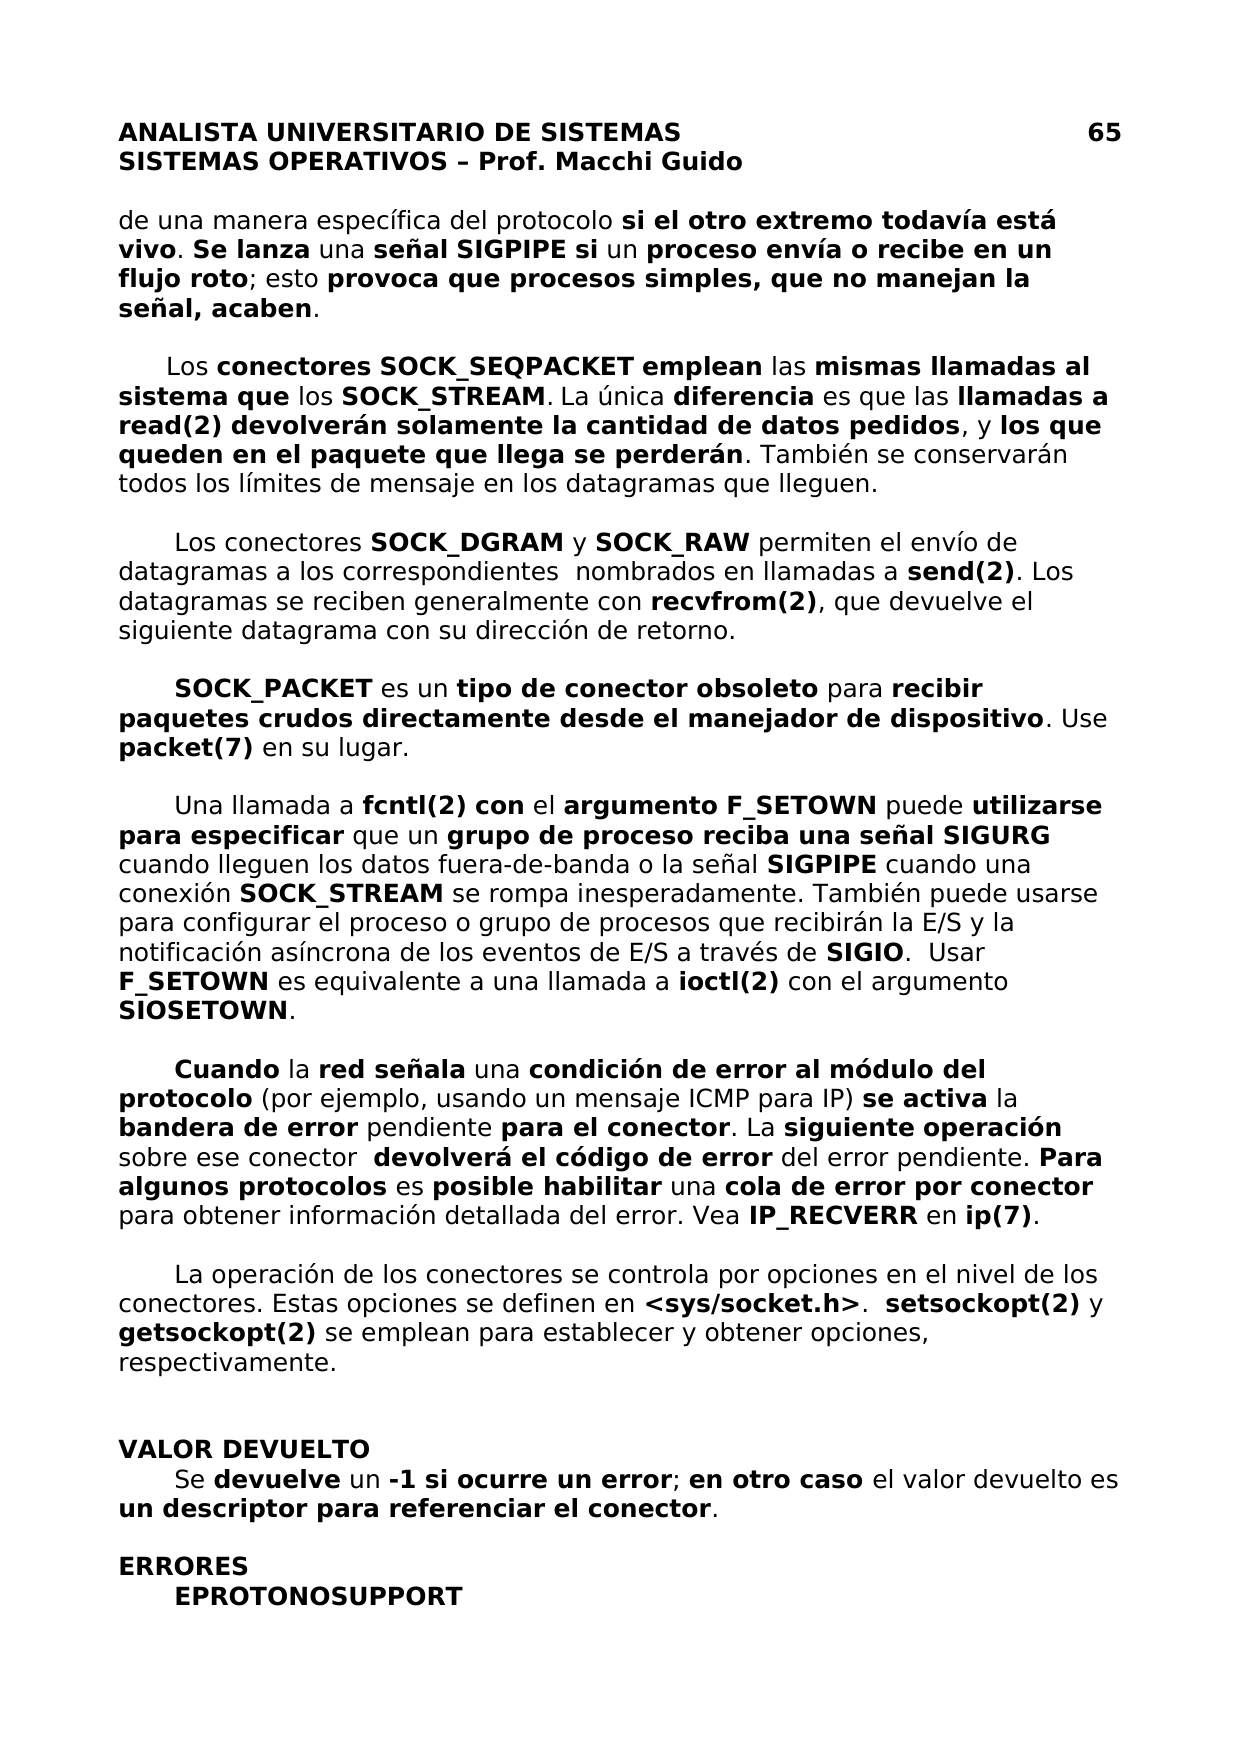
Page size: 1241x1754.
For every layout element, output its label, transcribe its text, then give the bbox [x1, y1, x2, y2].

text de una manera específica del protocolo si el otro extremo todavía está vivo. Se lanza una señal SIGPIPE si un proceso envía o recibe en un flujo roto; esto provoca que procesos simples, que no manejan la señal, acaben. [118, 206, 1122, 323]
text Cuando la red señala una condición de error al módulo del protocolo (por ejemplo, usando un mensaje ICMP para IP) se activa la bandera de error pendiente para el conector. La siguiente operación sobre ese conector devolverá el código de error del error pendiente. Para algunos protocolos es posible habilitar una cola de error por conector para obtener información detallada del error. Vea IP_RECVERR en ip(7). [118, 1055, 1122, 1231]
text VALOR DEVUELTO [118, 1436, 1122, 1465]
text Los conectores SOCK_SEQPACKET emplean las mismas llamadas al sistema que los SOCK_STREAM. La única diferencia es que las llamadas a read(2) devolverán solamente la cantidad de datos pedidos, y los que queden en el paquete que llega se perderán. También se conservarán todos los límites de mensaje en los datagramas que lleguen. [118, 352, 1122, 499]
text ERRORES [118, 1553, 1122, 1582]
text Una llamada a fcntl(2) con el argumento F_SETOWN puede utilizarse para especificar que un grupo de proceso reciba una señal SIGURG cuando lleguen los datos fuera-de-banda o la señal SIGPIPE cuando una conexión SOCK_STREAM se rompa inesperadamente. También puede usarse para configurar el proceso o grupo de procesos que recibirán la E/S y la notificación asíncrona de los eventos de E/S a través de SIGIO. Usar F_SETOWN es equivalente a una llamada a ioctl(2) con el argumento SIOSETOWN. [118, 792, 1122, 1026]
text Se devuelve un -1 si ocurre un error; en otro caso el valor devuelto es un descriptor para referenciar el conector. [118, 1465, 1122, 1523]
text Los conectores SOCK_DGRAM y SOCK_RAW permiten el envío de datagramas a los correspondientes nombrados en llamadas a send(2). Los datagramas se reciben generalmente con recvfrom(2), que devuelve el siguiente datagrama con su dirección de retorno. [118, 528, 1122, 645]
text EPROTONOSUPPORT [118, 1582, 1122, 1611]
text SOCK_PACKET es un tipo de conector obsoleto para recibir paquetes crudos directamente desde el manejador de dispositivo. Use packet(7) en su lugar. [118, 674, 1122, 762]
text La operación de los conectores se controla por opciones en el nivel de los conectores. Estas opciones se definen en <sys/socket.h>. setsockopt(2) y getsockopt(2) se emplean para establecer y obtener opciones, respectivamente. [118, 1260, 1122, 1377]
